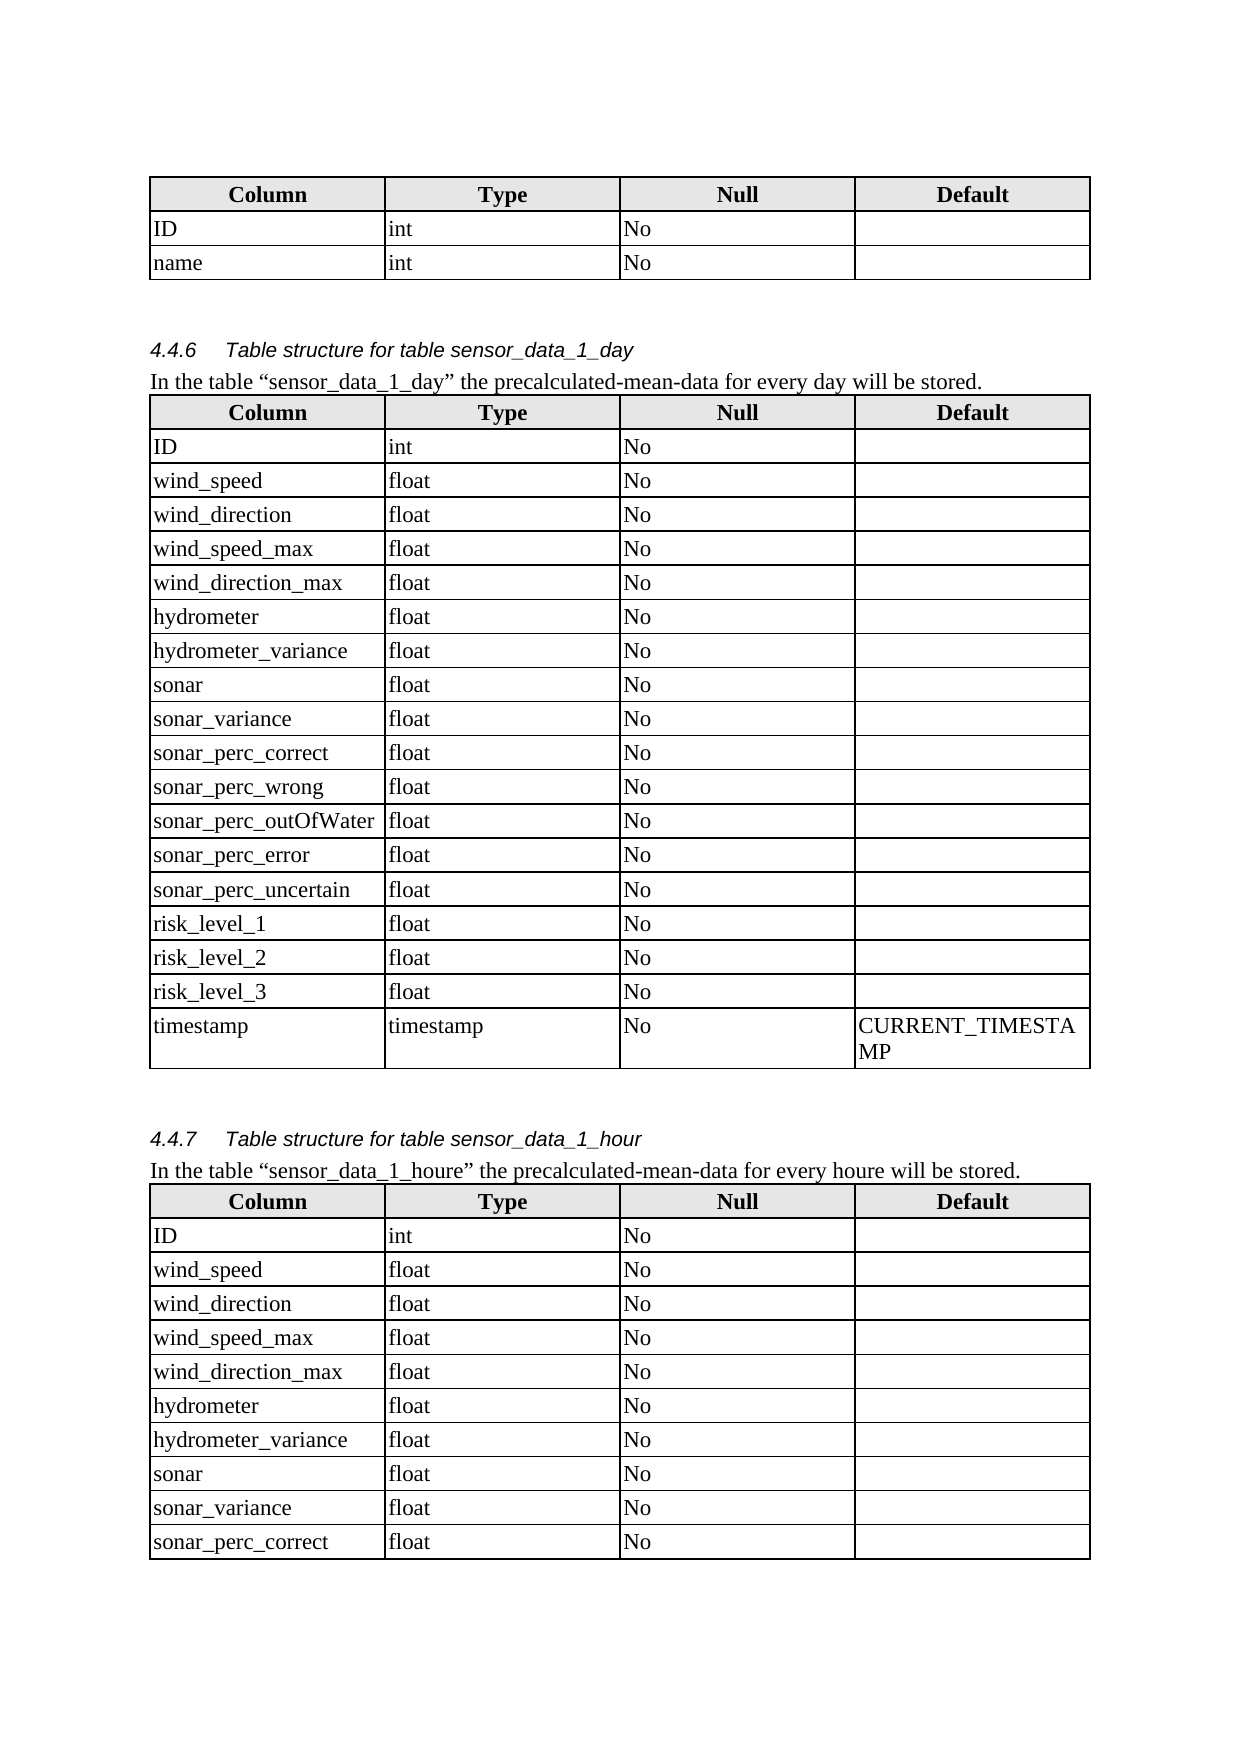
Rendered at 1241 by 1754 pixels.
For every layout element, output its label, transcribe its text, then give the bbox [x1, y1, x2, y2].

table_cell float [386, 600, 619, 632]
table_cell No [621, 1219, 854, 1251]
table_cell [856, 1457, 1089, 1490]
table_cell [856, 464, 1089, 496]
table_cell No [621, 702, 854, 735]
table_cell No [621, 1491, 854, 1524]
table_cell float [386, 464, 619, 496]
table_cell float [386, 1253, 619, 1285]
table_cell wind_direction_max [151, 1355, 384, 1387]
table_header Default [856, 396, 1089, 428]
table_cell hydrometer_variance [151, 634, 384, 667]
table_cell sonar_perc_correct [151, 736, 384, 769]
table_cell sonar_variance [151, 1491, 384, 1524]
table_cell float [386, 736, 619, 769]
table_cell [856, 634, 1089, 667]
table_cell ID [151, 212, 384, 244]
table_cell No [621, 634, 854, 667]
table_header Type [386, 1185, 619, 1217]
subtitle Table structure for table sensor_data_1_day [150, 336, 1090, 361]
table_cell float [386, 907, 619, 939]
table_cell float [386, 805, 619, 837]
table_cell [856, 498, 1089, 530]
table_cell float [386, 702, 619, 735]
table_cell wind_direction [151, 498, 384, 530]
table_cell No [621, 668, 854, 701]
table_cell wind_speed_max [151, 532, 384, 564]
table_cell risk_level_3 [151, 975, 384, 1007]
table_cell int [386, 246, 619, 278]
table_cell float [386, 668, 619, 701]
table_cell [856, 668, 1089, 701]
table_cell sonar_variance [151, 702, 384, 735]
table_cell No [621, 907, 854, 939]
table_cell timestamp [151, 1009, 384, 1068]
table_header Null [621, 396, 854, 428]
table_cell No [621, 1009, 854, 1068]
table_cell No [621, 1355, 854, 1387]
table_cell No [621, 430, 854, 462]
table_cell sonar_perc_correct [151, 1525, 384, 1558]
table_header Default [856, 178, 1089, 210]
table_cell float [386, 1491, 619, 1524]
table_cell name [151, 246, 384, 278]
table_cell No [621, 464, 854, 496]
table_header Default [856, 1185, 1089, 1217]
table_cell hydrometer_variance [151, 1423, 384, 1456]
table_cell [856, 1355, 1089, 1387]
table_cell No [621, 736, 854, 769]
table_cell float [386, 1423, 619, 1456]
table_cell wind_speed [151, 464, 384, 496]
table_cell sonar_perc_error [151, 839, 384, 871]
table_cell [856, 1491, 1089, 1524]
text In the table “sensor_data_1_day” the precalculated-mean-data for every day will be stored. [150, 368, 1090, 394]
table_cell wind_direction_max [151, 566, 384, 598]
table_cell float [386, 1287, 619, 1319]
table_cell No [621, 1253, 854, 1285]
table_cell No [621, 1525, 854, 1558]
table_cell No [621, 212, 854, 244]
table_cell [856, 532, 1089, 564]
text In the table “sensor_data_1_houre” the precalculated-mean-data for every houre will be stored. [150, 1157, 1090, 1183]
table_cell float [386, 941, 619, 973]
table_cell [856, 941, 1089, 973]
table_cell float [386, 975, 619, 1007]
table_cell sonar [151, 1457, 384, 1490]
table_cell [856, 430, 1089, 462]
table_cell [856, 770, 1089, 803]
table_cell No [621, 532, 854, 564]
table_header Null [621, 178, 854, 210]
table_cell No [621, 941, 854, 973]
table_cell int [386, 212, 619, 244]
table_cell sonar_perc_uncertain [151, 873, 384, 905]
table_cell wind_direction [151, 1287, 384, 1319]
table_header Column [151, 178, 384, 210]
table_cell No [621, 770, 854, 803]
table_header Column [151, 1185, 384, 1217]
table_cell sonar_perc_outOfWater [151, 805, 384, 837]
table_cell [856, 246, 1089, 278]
table_cell [856, 1287, 1089, 1319]
table_cell timestamp [386, 1009, 619, 1068]
table_cell [856, 839, 1089, 871]
table_cell [856, 805, 1089, 837]
table_cell ID [151, 1219, 384, 1251]
table_cell No [621, 839, 854, 871]
table_cell wind_speed_max [151, 1321, 384, 1353]
table_cell float [386, 634, 619, 667]
table_cell [856, 1219, 1089, 1251]
table_cell No [621, 600, 854, 632]
table_cell [856, 212, 1089, 244]
table_cell int [386, 430, 619, 462]
table_header Type [386, 178, 619, 210]
table_cell [856, 1525, 1089, 1558]
table_cell float [386, 839, 619, 871]
table_cell sonar [151, 668, 384, 701]
table_header Type [386, 396, 619, 428]
table_cell float [386, 498, 619, 530]
subtitle Table structure for table sensor_data_1_hour [150, 1126, 1090, 1151]
table_cell No [621, 246, 854, 278]
table_cell No [621, 566, 854, 598]
table_cell [856, 1321, 1089, 1353]
table_cell hydrometer [151, 600, 384, 632]
table_cell No [621, 1287, 854, 1319]
table_cell No [621, 805, 854, 837]
table_cell [856, 702, 1089, 735]
table_cell float [386, 1525, 619, 1558]
table_cell float [386, 1389, 619, 1422]
table_cell [856, 600, 1089, 632]
table_cell risk_level_1 [151, 907, 384, 939]
table_cell float [386, 873, 619, 905]
table_cell No [621, 1423, 854, 1456]
table_cell [856, 873, 1089, 905]
table_cell float [386, 1457, 619, 1490]
table_header Column [151, 396, 384, 428]
table_cell No [621, 975, 854, 1007]
table_cell float [386, 532, 619, 564]
table_cell float [386, 1321, 619, 1353]
table_cell sonar_perc_wrong [151, 770, 384, 803]
table_cell hydrometer [151, 1389, 384, 1422]
table_cell CURRENT_TIMESTAMP [856, 1009, 1089, 1068]
table_cell No [621, 1321, 854, 1353]
table_cell [856, 736, 1089, 769]
table_cell No [621, 1457, 854, 1490]
table_cell float [386, 770, 619, 803]
table_cell risk_level_2 [151, 941, 384, 973]
table_cell [856, 1253, 1089, 1285]
table_cell [856, 1389, 1089, 1422]
table_cell [856, 907, 1089, 939]
table_cell wind_speed [151, 1253, 384, 1285]
table_cell ID [151, 430, 384, 462]
table_cell float [386, 566, 619, 598]
table_cell No [621, 498, 854, 530]
table_cell int [386, 1219, 619, 1251]
table_cell No [621, 873, 854, 905]
table_cell No [621, 1389, 854, 1422]
table_header Null [621, 1185, 854, 1217]
table_cell float [386, 1355, 619, 1387]
table_cell [856, 1423, 1089, 1456]
table_cell [856, 975, 1089, 1007]
table_cell [856, 566, 1089, 598]
